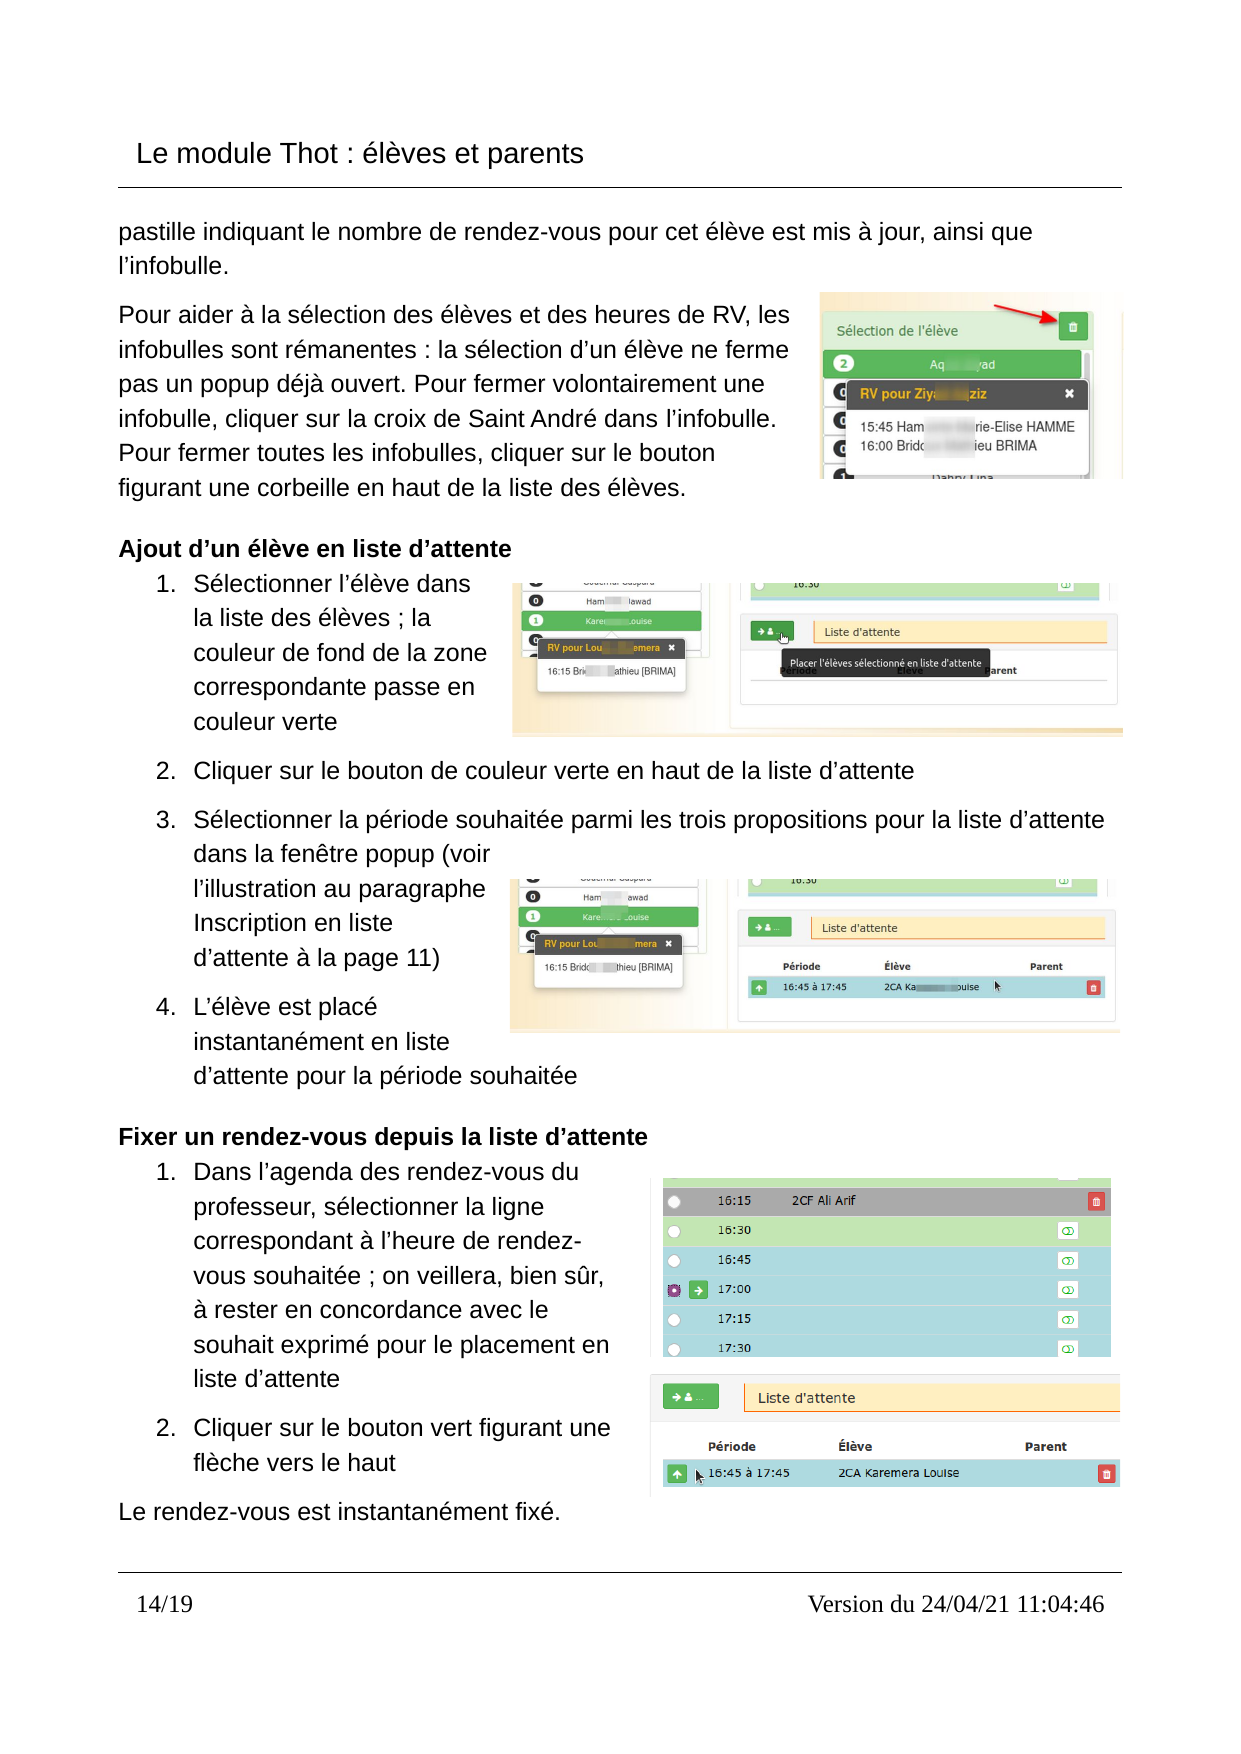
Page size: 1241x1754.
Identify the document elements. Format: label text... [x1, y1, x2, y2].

picture [640, 1178, 1121, 1497]
text pastille indiquant le nombre de rendez-vous pour cet élève est mis à jour, ainsi que l’infobulle. [118, 217, 1122, 280]
subtitle Ajout d’un élève en liste d’attente [118, 534, 1122, 563]
list Cliquer sur le bouton vert figurant une flèche vers le haut [156, 1413, 640, 1476]
list Sélectionner l’élève dans la liste des élèves ; la couleur de fond de la zone correspondante passe en couleur verte [156, 569, 1122, 736]
picture [509, 879, 1121, 1033]
text Pour aider à la sélection des élèves et des heures de RV, les infobulles sont rémanentes : la sélection d’un élève ne ferme pas un popup déjà ouvert. Pour fermer volontairement une infobulle, cliquer sur la croix de Saint André dans l’infobulle. Pour fermer toutes les infobulles, cliquer sur le bouton figurant une corbeille en haut de la liste des élèves. [118, 300, 1122, 501]
text Le rendez-vous est instantanément fixé. [118, 1497, 1122, 1526]
list Dans l’agenda des rendez-vous du professeur, sélectionner la ligne correspondant à l’heure de rendez-vous souhaitée ; on veillera, bien sûr, à rester en concordance avec le souhait exprimé pour le placement en liste d’attente [156, 1157, 1122, 1393]
subtitle Fixer un rendez-vous depuis la liste d’attente [118, 1122, 1122, 1151]
picture [819, 292, 1124, 479]
list Sélectionner la période souhaitée parmi les trois propositions pour la liste d’attente dans la fenêtre popup (voir l’illustration au paragraphe Inscription en liste d’attente à la page 11) [156, 805, 1122, 879]
list Cliquer sur le bouton de couleur verte en haut de la liste d’attente [156, 756, 1122, 785]
list L’élève est placé instantanément en liste d’attente pour la période souhaitée [156, 992, 1122, 1090]
picture [512, 583, 1123, 737]
